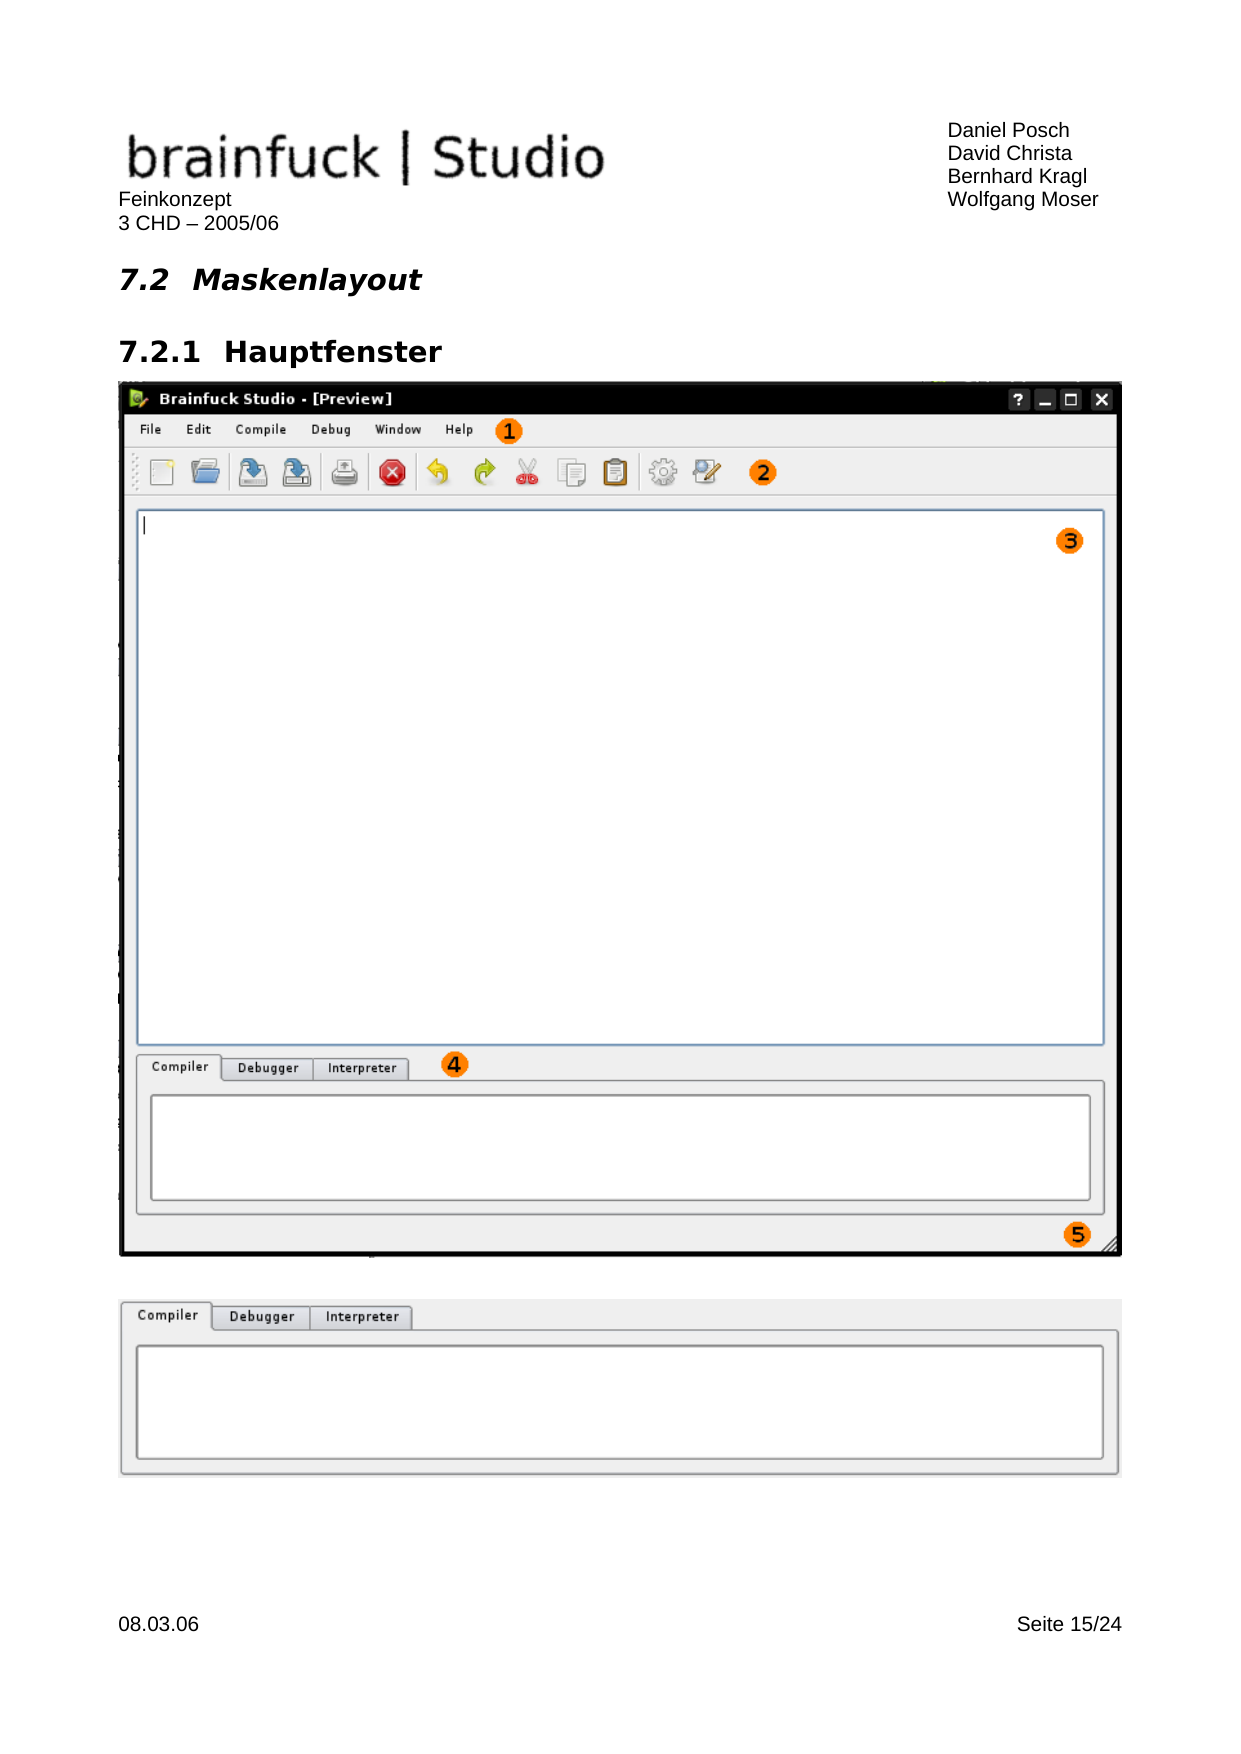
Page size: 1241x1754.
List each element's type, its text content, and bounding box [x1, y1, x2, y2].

subtitle Maskenlayout [118, 264, 1122, 298]
subtitle Hauptfenster [118, 335, 1122, 369]
picture [118, 118, 609, 187]
picture [118, 1299, 1122, 1478]
picture [118, 381, 1122, 1258]
